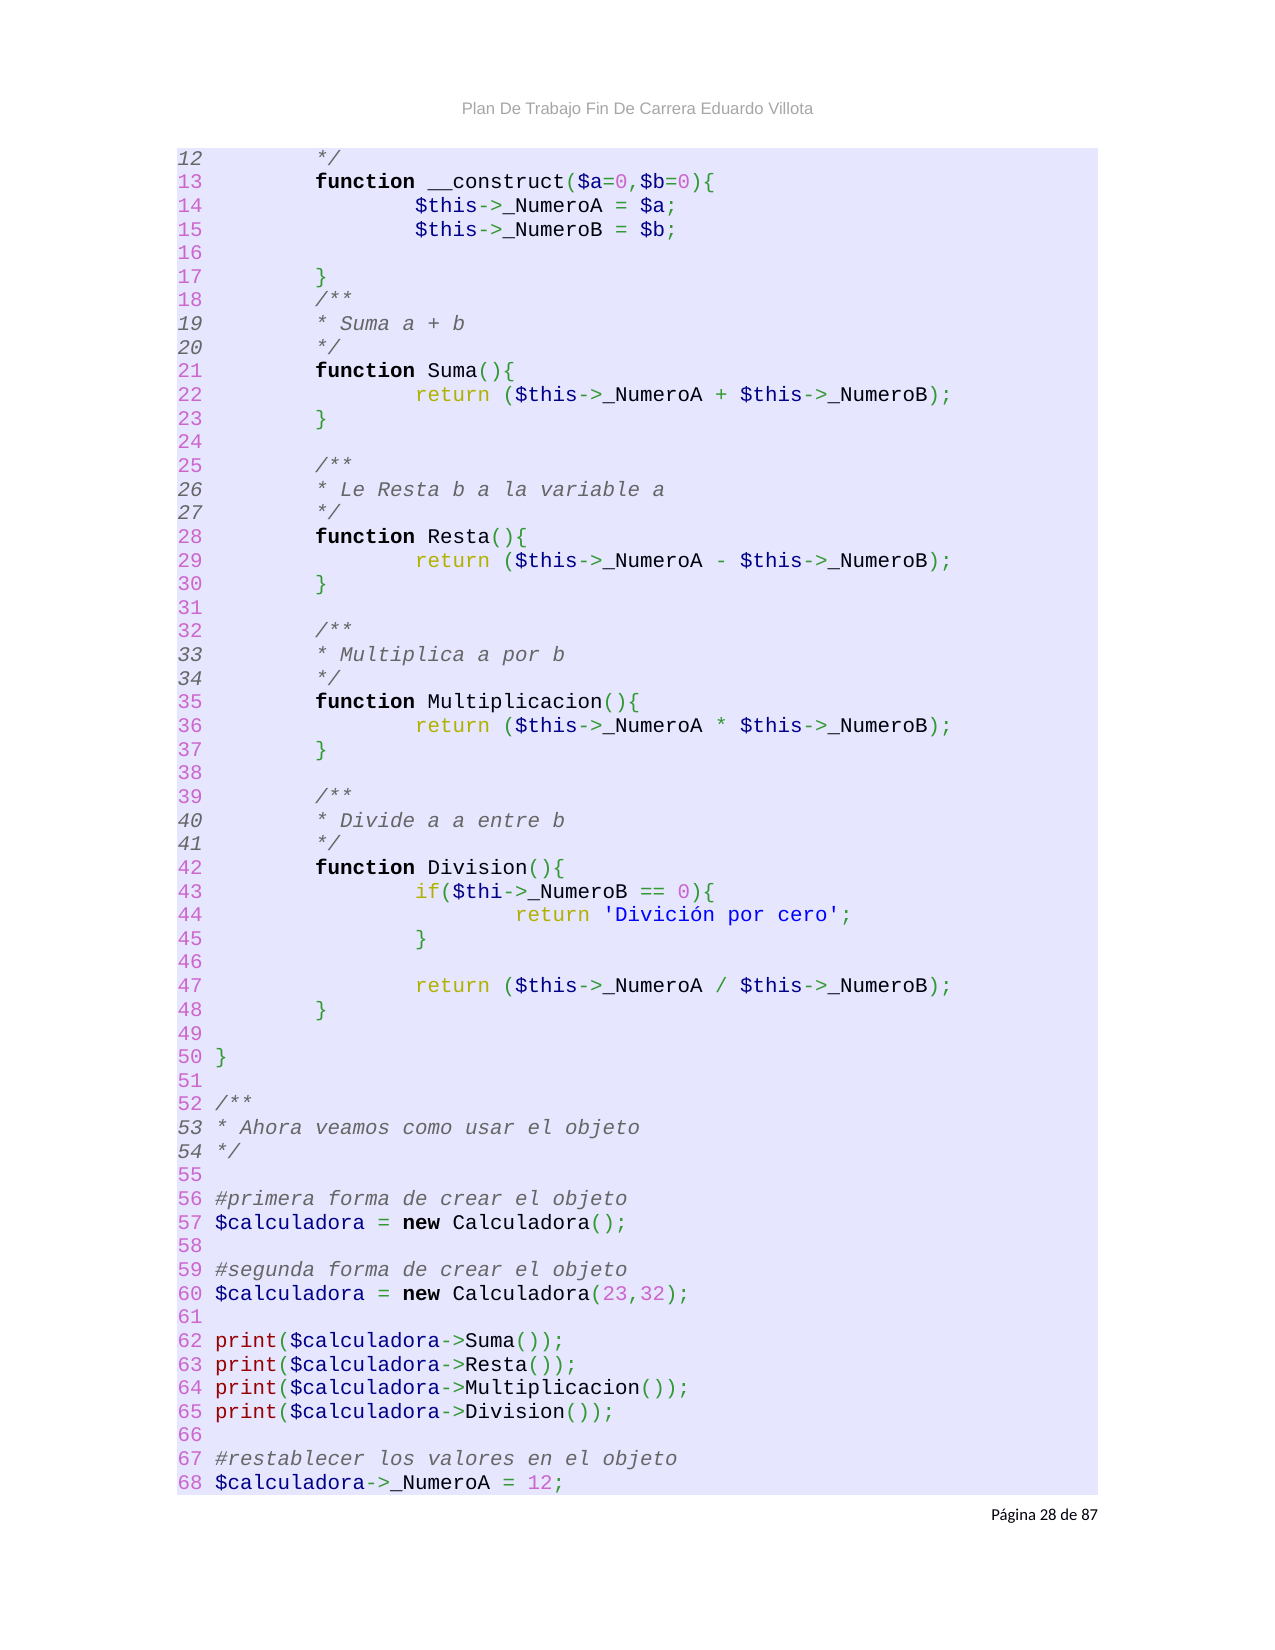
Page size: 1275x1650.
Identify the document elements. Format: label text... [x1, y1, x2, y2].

text 49 [177, 1022, 1098, 1046]
text 62 print($calculadora->Suma()); [177, 1330, 1098, 1353]
text 57 $calculadora = new Calculadora(); [177, 1212, 1098, 1235]
text 34 */ [177, 668, 1098, 691]
text 42 function Division(){ [177, 857, 1098, 881]
text 66 [177, 1424, 1098, 1448]
text 18 /** [177, 289, 1098, 313]
text 46 [177, 952, 1098, 975]
text 45 } [177, 928, 1098, 952]
text 53 * Ahora veamos como usar el objeto [177, 1117, 1098, 1141]
text 26 * Le Resta b a la variable a [177, 479, 1098, 502]
text 20 */ [177, 337, 1098, 360]
text 41 */ [177, 833, 1098, 857]
text 19 * Suma a + b [177, 313, 1098, 337]
text 63 print($calculadora->Resta()); [177, 1353, 1098, 1377]
text 51 [177, 1070, 1098, 1093]
text 68 $calculadora->_NumeroA = 12; [177, 1472, 1098, 1495]
text 38 [177, 762, 1098, 786]
text 65 print($calculadora->Division()); [177, 1401, 1098, 1424]
text 28 function Resta(){ [177, 526, 1098, 549]
text 15 $this->_NumeroB = $b; [177, 218, 1098, 242]
text 13 function __construct($a=0,$b=0){ [177, 171, 1098, 195]
text 29 return ($this->_NumeroA - $this->_NumeroB); [177, 549, 1098, 573]
text 55 [177, 1164, 1098, 1188]
text 58 [177, 1235, 1098, 1259]
text 61 [177, 1306, 1098, 1330]
text 36 return ($this->_NumeroA * $this->_NumeroB); [177, 715, 1098, 739]
text 32 /** [177, 621, 1098, 644]
text 43 if($thi->_NumeroB == 0){ [177, 881, 1098, 904]
text 33 * Multiplica a por b [177, 644, 1098, 668]
text 39 /** [177, 786, 1098, 810]
text 59 #segunda forma de crear el objeto [177, 1259, 1098, 1283]
text 31 [177, 597, 1098, 621]
text 30 } [177, 573, 1098, 597]
text 21 function Suma(){ [177, 360, 1098, 384]
text 16 [177, 242, 1098, 266]
text 22 return ($this->_NumeroA + $this->_NumeroB); [177, 384, 1098, 408]
text 56 #primera forma de crear el objeto [177, 1188, 1098, 1212]
text 52 /** [177, 1093, 1098, 1117]
text 50 } [177, 1046, 1098, 1070]
text 64 print($calculadora->Multiplicacion()); [177, 1377, 1098, 1401]
text 24 [177, 431, 1098, 455]
text 37 } [177, 739, 1098, 762]
text 35 function Multiplicacion(){ [177, 691, 1098, 715]
text 17 } [177, 266, 1098, 289]
text 14 $this->_NumeroA = $a; [177, 195, 1098, 218]
text 44 return 'Divición por cero'; [177, 904, 1098, 928]
text 67 #restablecer los valores en el objeto [177, 1448, 1098, 1472]
text 48 } [177, 999, 1098, 1022]
text 54 */ [177, 1141, 1098, 1164]
text 23 } [177, 408, 1098, 431]
text 27 */ [177, 502, 1098, 526]
text 60 $calculadora = new Calculadora(23,32); [177, 1283, 1098, 1306]
text 25 /** [177, 455, 1098, 479]
text 47 return ($this->_NumeroA / $this->_NumeroB); [177, 975, 1098, 999]
text 40 * Divide a a entre b [177, 810, 1098, 833]
text 12 */ [177, 148, 1098, 171]
